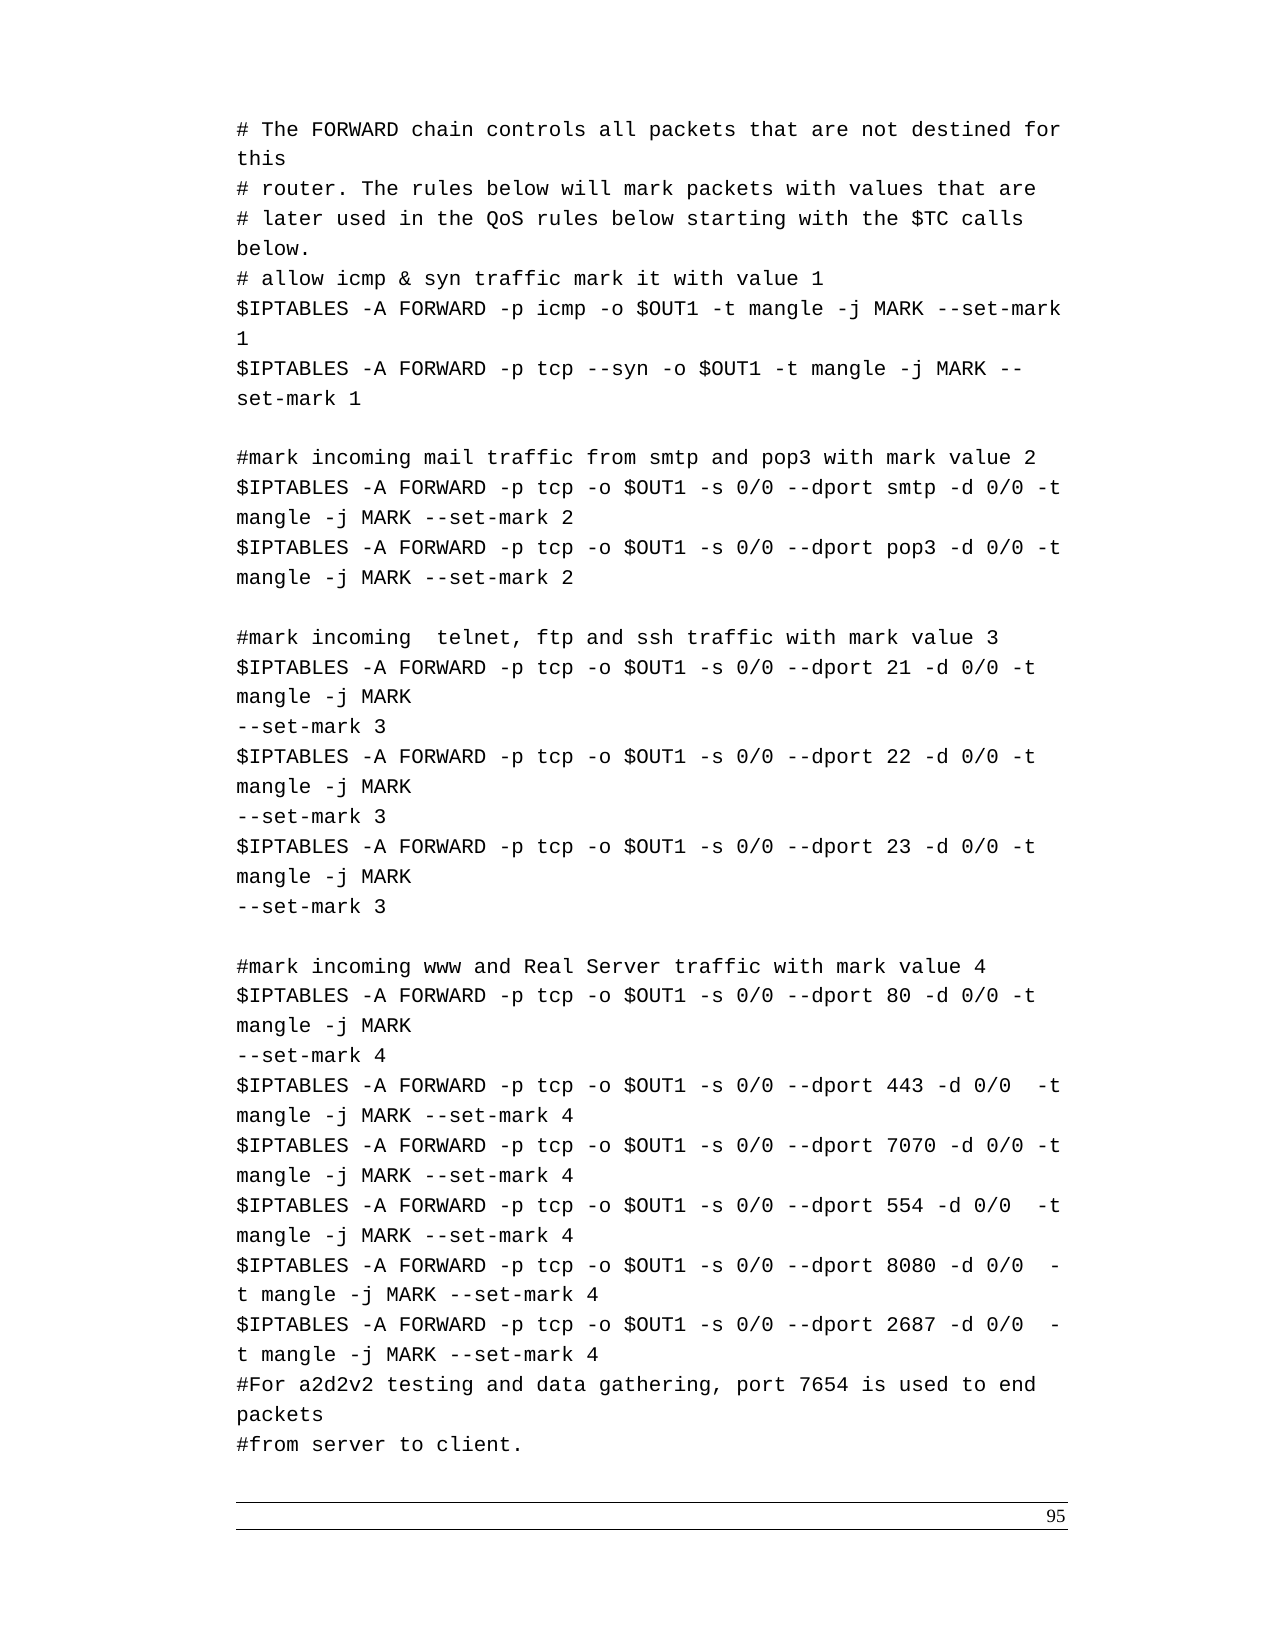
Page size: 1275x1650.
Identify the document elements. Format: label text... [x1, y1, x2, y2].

text $IPTABLES -A FORWARD -p tcp -o $OUT1 -s 0/0 --dport 23 -d 0/0 -t mangle -j MARK [236, 836, 1068, 890]
text # allow icmp & syn traffic mark it with value 1 [236, 268, 1068, 292]
text $IPTABLES -A FORWARD -p tcp -o $OUT1 -s 0/0 --dport 80 -d 0/0 -t mangle -j MARK [236, 985, 1068, 1039]
text #mark incoming mail traffic from smtp and pop3 with mark value 2 [236, 447, 1068, 471]
text #mark incoming www and Real Server traffic with mark value 4 [236, 956, 1068, 979]
text $IPTABLES -A FORWARD -p tcp -o $OUT1 -s 0/0 --dport 7070 -d 0/0 -t mangle -j MARK --set-mark 4 [236, 1135, 1068, 1189]
text $IPTABLES -A FORWARD -p tcp -o $OUT1 -s 0/0 --dport smtp -d 0/0 -t mangle -j MARK --set-mark 2 [236, 477, 1068, 531]
text $IPTABLES -A FORWARD -p tcp -o $OUT1 -s 0/0 --dport 22 -d 0/0 -t mangle -j MARK [236, 746, 1068, 800]
text # later used in the QoS rules below starting with the $TC calls below. [236, 208, 1068, 262]
text $IPTABLES -A FORWARD -p tcp -o $OUT1 -s 0/0 --dport 554 -d 0/0 -t mangle -j MARK --set-mark 4 [236, 1195, 1068, 1248]
text # router. The rules below will mark packets with values that are [236, 178, 1068, 202]
text $IPTABLES -A FORWARD -p tcp --syn -o $OUT1 -t mangle -j MARK --set-mark 1 [236, 358, 1068, 411]
text #mark incoming telnet, ftp and ssh traffic with mark value 3 [236, 627, 1068, 651]
text $IPTABLES -A FORWARD -p icmp -o $OUT1 -t mangle -j MARK --set-mark 1 [236, 298, 1068, 352]
text #For a2d2v2 testing and data gathering, port 7654 is used to end packets [236, 1374, 1068, 1428]
text --set-mark 4 [236, 1045, 1068, 1069]
text --set-mark 3 [236, 716, 1068, 740]
text $IPTABLES -A FORWARD -p tcp -o $OUT1 -s 0/0 --dport 2687 -d 0/0 -t mangle -j MARK --set-mark 4 [236, 1314, 1068, 1368]
text $IPTABLES -A FORWARD -p tcp -o $OUT1 -s 0/0 --dport 8080 -d 0/0 -t mangle -j MARK --set-mark 4 [236, 1254, 1068, 1308]
text --set-mark 3 [236, 806, 1068, 830]
text --set-mark 3 [236, 896, 1068, 920]
text #from server to client. [236, 1434, 1068, 1458]
text $IPTABLES -A FORWARD -p tcp -o $OUT1 -s 0/0 --dport 443 -d 0/0 -t mangle -j MARK --set-mark 4 [236, 1075, 1068, 1129]
text # The FORWARD chain controls all packets that are not destined for this [236, 118, 1068, 172]
text $IPTABLES -A FORWARD -p tcp -o $OUT1 -s 0/0 --dport 21 -d 0/0 -t mangle -j MARK [236, 657, 1068, 710]
text $IPTABLES -A FORWARD -p tcp -o $OUT1 -s 0/0 --dport pop3 -d 0/0 -t mangle -j MARK --set-mark 2 [236, 537, 1068, 591]
